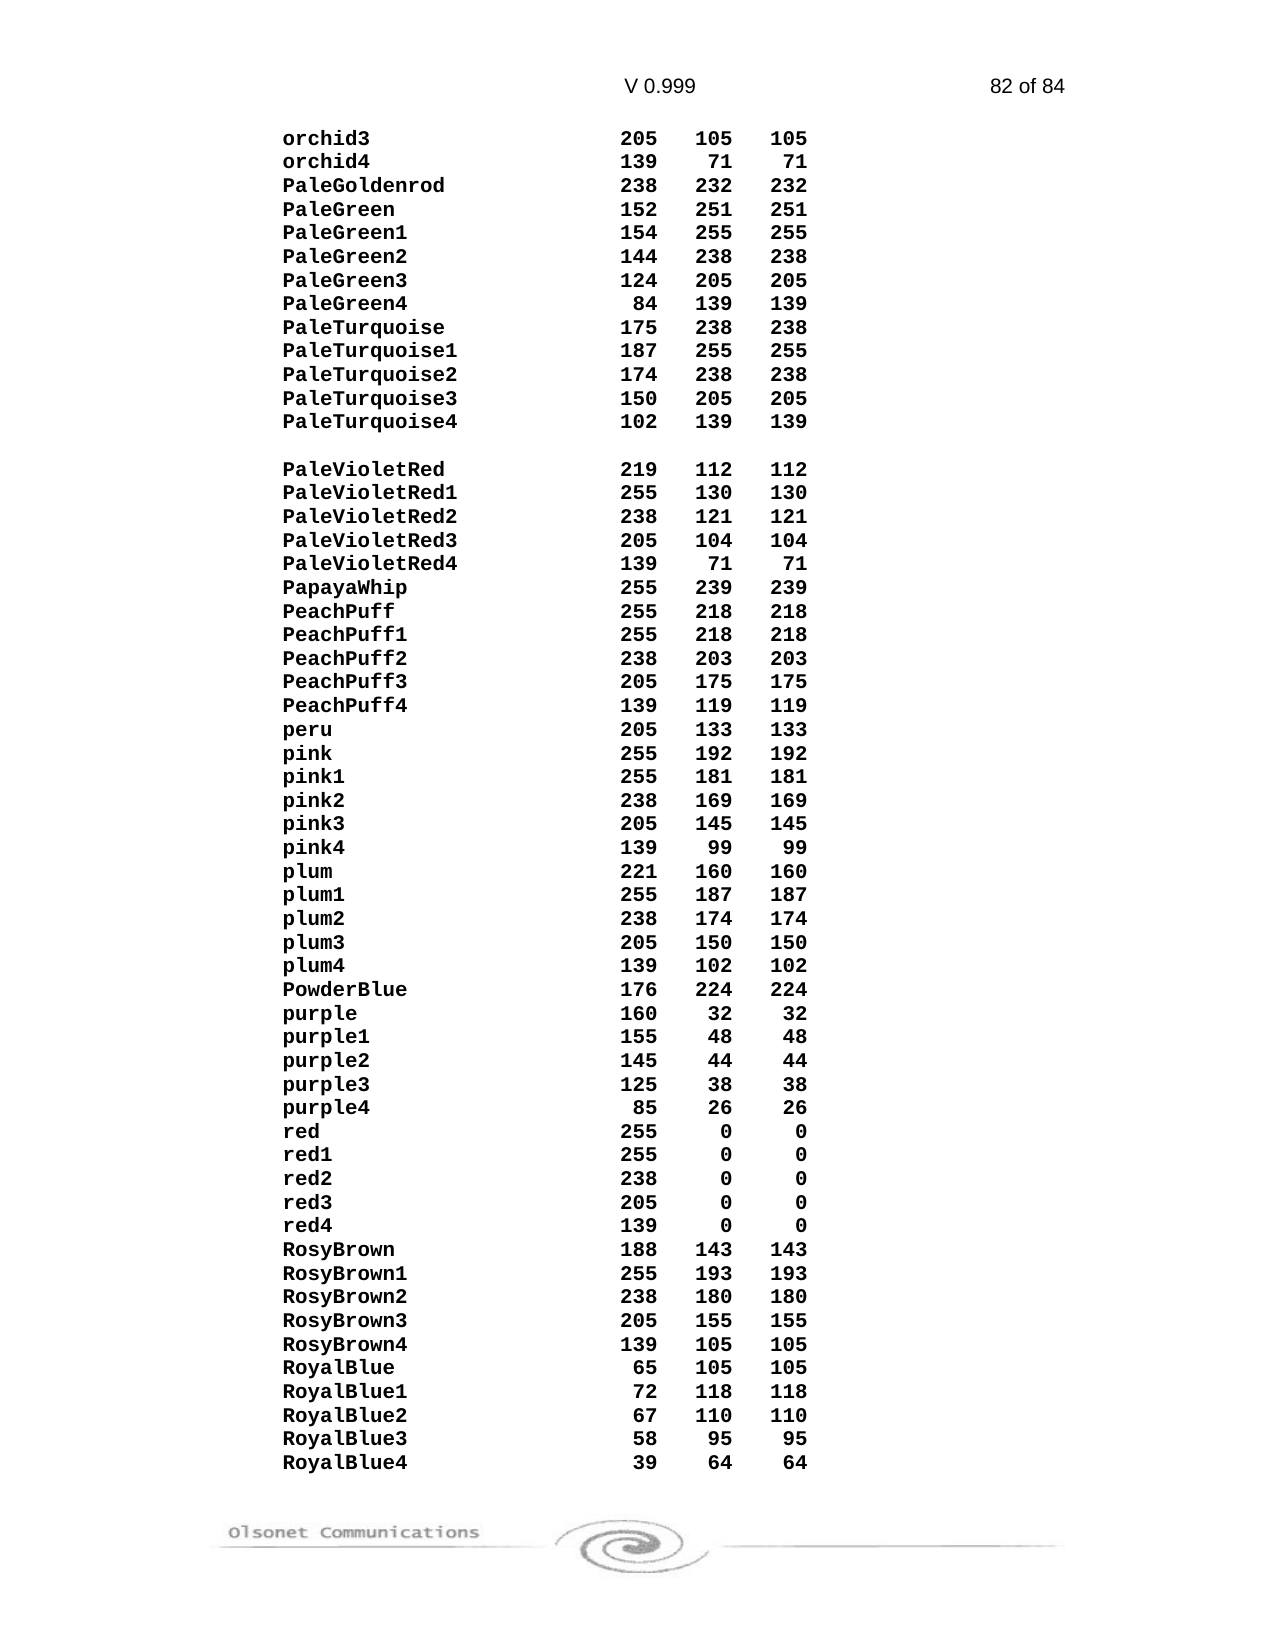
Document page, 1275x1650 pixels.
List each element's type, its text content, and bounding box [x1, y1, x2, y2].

text red3 205 0 0 [282, 1192, 1065, 1215]
text PaleGoldenrod 238 232 232 [282, 175, 1065, 199]
text pink3 205 145 145 [282, 813, 1065, 837]
text PeachPuff4 139 119 119 [282, 695, 1065, 719]
text PaleTurquoise3 150 205 205 [282, 388, 1065, 411]
text pink1 255 181 181 [282, 766, 1065, 790]
text PaleGreen1 154 255 255 [282, 222, 1065, 246]
text pink 255 192 192 [282, 742, 1065, 766]
text PaleGreen4 84 139 139 [282, 293, 1065, 317]
text plum2 238 174 174 [282, 908, 1065, 932]
text plum1 255 187 187 [282, 884, 1065, 908]
text PaleVioletRed3 205 104 104 [282, 530, 1065, 553]
text purple2 145 44 44 [282, 1050, 1065, 1073]
text PapayaWhip 255 239 239 [282, 577, 1065, 601]
text peru 205 133 133 [282, 719, 1065, 742]
text PeachPuff 255 218 218 [282, 601, 1065, 624]
text PowderBlue 176 224 224 [282, 979, 1065, 1003]
text purple1 155 48 48 [282, 1026, 1065, 1050]
picture [210, 1504, 1065, 1596]
text PaleVioletRed 219 112 112 [282, 459, 1065, 482]
text PaleTurquoise2 174 238 238 [282, 364, 1065, 388]
text PaleGreen2 144 238 238 [282, 246, 1065, 269]
text RoyalBlue 65 105 105 [282, 1357, 1065, 1381]
text purple 160 32 32 [282, 1003, 1065, 1026]
text purple4 85 26 26 [282, 1097, 1065, 1121]
text PaleGreen3 124 205 205 [282, 269, 1065, 293]
text PaleTurquoise1 187 255 255 [282, 341, 1065, 364]
text RosyBrown2 238 180 180 [282, 1286, 1065, 1310]
text RosyBrown1 255 193 193 [282, 1263, 1065, 1286]
text RoyalBlue3 58 95 95 [282, 1428, 1065, 1452]
text pink2 238 169 169 [282, 790, 1065, 813]
text orchid4 139 71 71 [282, 151, 1065, 175]
text RoyalBlue1 72 118 118 [282, 1381, 1065, 1404]
text plum4 139 102 102 [282, 955, 1065, 979]
text pink4 139 99 99 [282, 837, 1065, 861]
text red 255 0 0 [282, 1121, 1065, 1144]
text RoyalBlue4 39 64 64 [282, 1452, 1065, 1476]
text purple3 125 38 38 [282, 1073, 1065, 1097]
text PaleVioletRed2 238 121 121 [282, 506, 1065, 530]
text red4 139 0 0 [282, 1215, 1065, 1239]
text PeachPuff2 238 203 203 [282, 648, 1065, 672]
text red2 238 0 0 [282, 1168, 1065, 1192]
text PaleTurquoise 175 238 238 [282, 317, 1065, 341]
text red1 255 0 0 [282, 1144, 1065, 1168]
text plum 221 160 160 [282, 861, 1065, 884]
text plum3 205 150 150 [282, 932, 1065, 955]
text PaleTurquoise4 102 139 139 [282, 411, 1065, 435]
text RosyBrown4 139 105 105 [282, 1334, 1065, 1357]
text PaleVioletRed4 139 71 71 [282, 553, 1065, 577]
text PeachPuff3 205 175 175 [282, 672, 1065, 695]
text PaleGreen 152 251 251 [282, 199, 1065, 222]
text RosyBrown3 205 155 155 [282, 1310, 1065, 1334]
text RoyalBlue2 67 110 110 [282, 1404, 1065, 1428]
text PaleVioletRed1 255 130 130 [282, 482, 1065, 506]
text PeachPuff1 255 218 218 [282, 624, 1065, 648]
text orchid3 205 105 105 [282, 128, 1065, 151]
text RosyBrown 188 143 143 [282, 1239, 1065, 1263]
